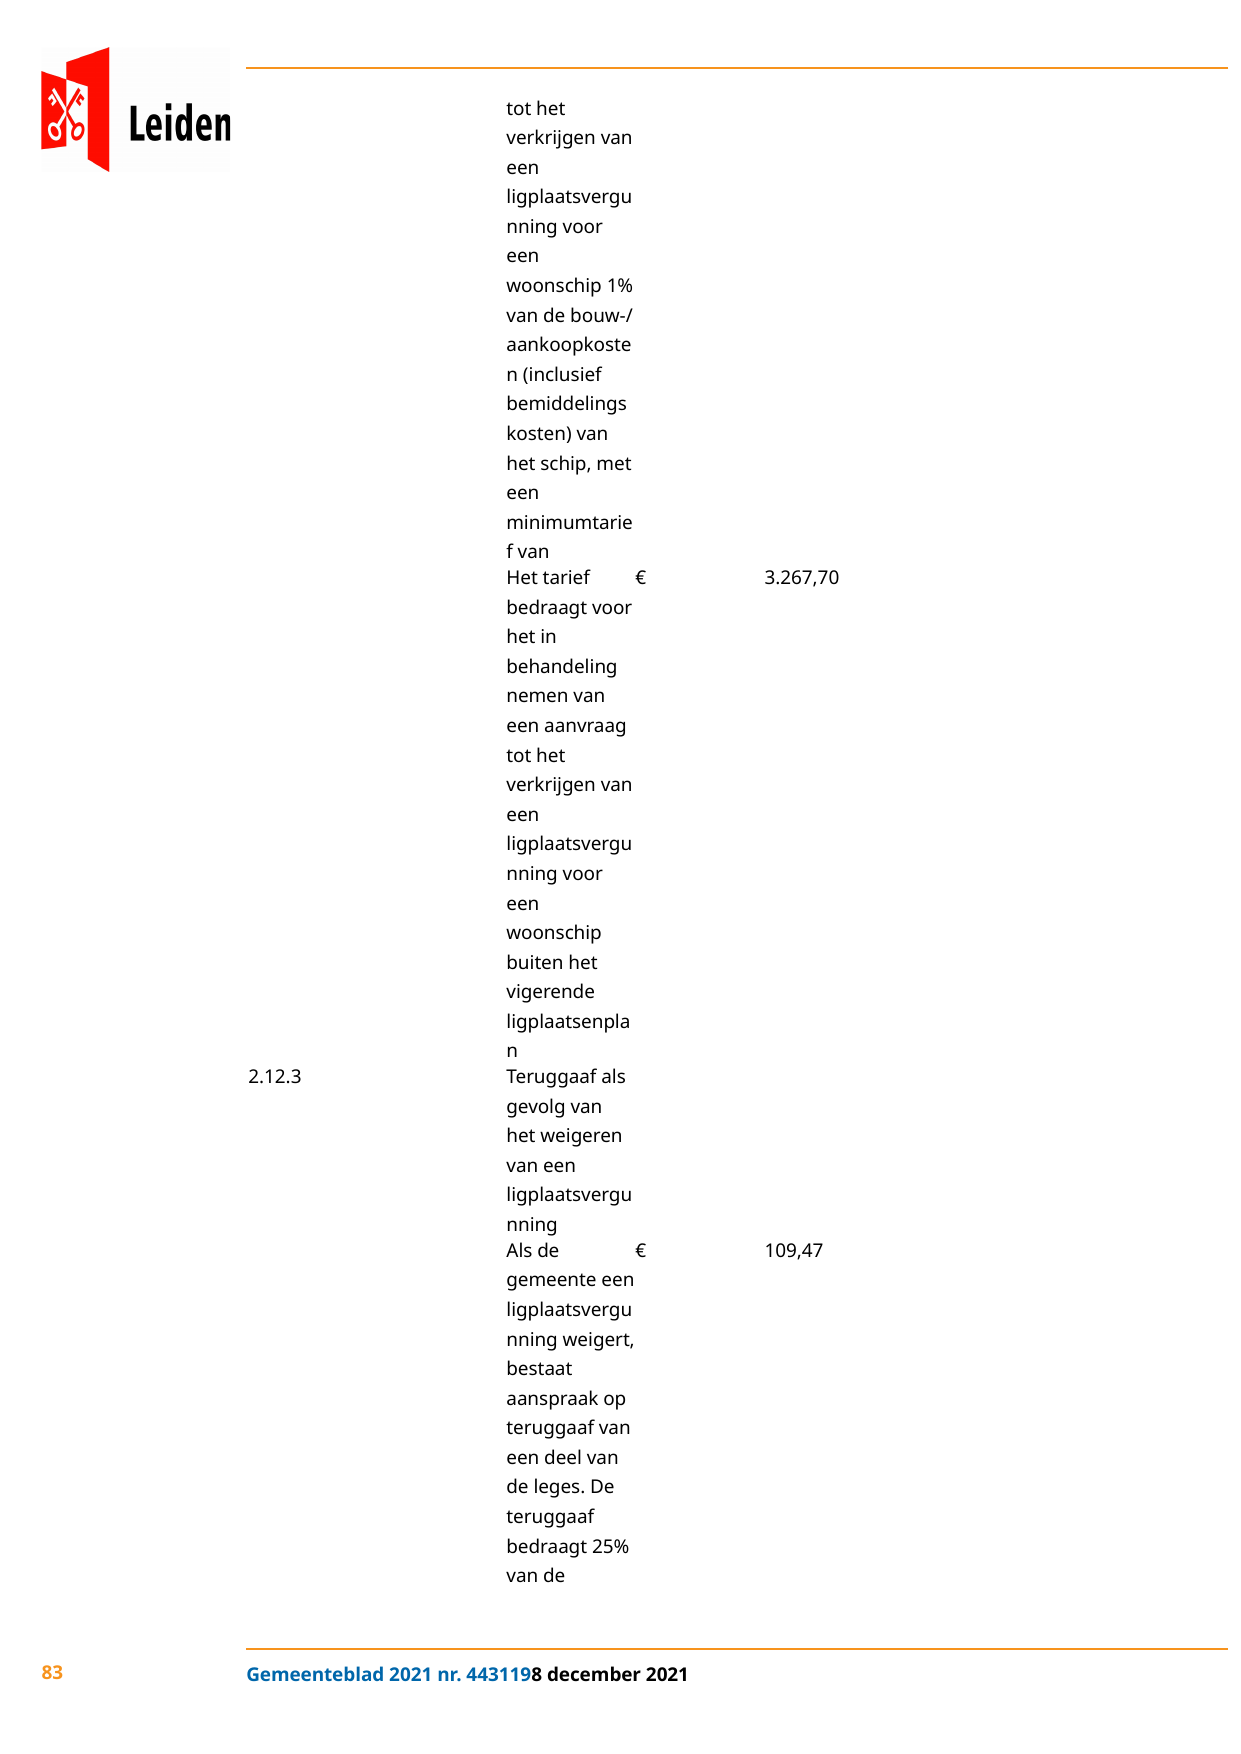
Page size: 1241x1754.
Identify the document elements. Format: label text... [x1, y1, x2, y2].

picture [41, 47, 231, 172]
table_cell tot het verkrijgen van een ligplaatsvergunning voor een woonschip 1% van de bouw-/ aankoopkosten (inclusief bemiddelingskosten) van het schip, met een minimumtarief van [506, 95, 635, 564]
table_cell [764, 1063, 1022, 1237]
table_cell 3.267,70 [764, 564, 1022, 1063]
table_cell 109,47 [764, 1237, 1022, 1588]
table_cell Het tarief bedraagt voor het in behandeling nemen van een aanvraag tot het verkrijgen van een ligplaatsvergunning voor een woonschip buiten het vigerende ligplaatsenplan [506, 564, 635, 1063]
table_cell [635, 1063, 764, 1237]
table_cell [248, 564, 506, 1063]
table_cell € [635, 1237, 764, 1588]
table_cell [635, 95, 764, 564]
table_cell € [635, 564, 764, 1063]
table_cell [248, 1237, 506, 1588]
table_cell Teruggaaf als gevolg van het weigeren van een ligplaatsvergunning [506, 1063, 635, 1237]
table_cell [764, 95, 1022, 564]
table_cell Als de gemeente een ligplaatsvergunning weigert, bestaat aanspraak op teruggaaf van een deel van de leges. De teruggaaf bedraagt 25% van de [506, 1237, 635, 1588]
table_cell [248, 95, 506, 564]
table_cell 2.12.3 [248, 1063, 506, 1237]
